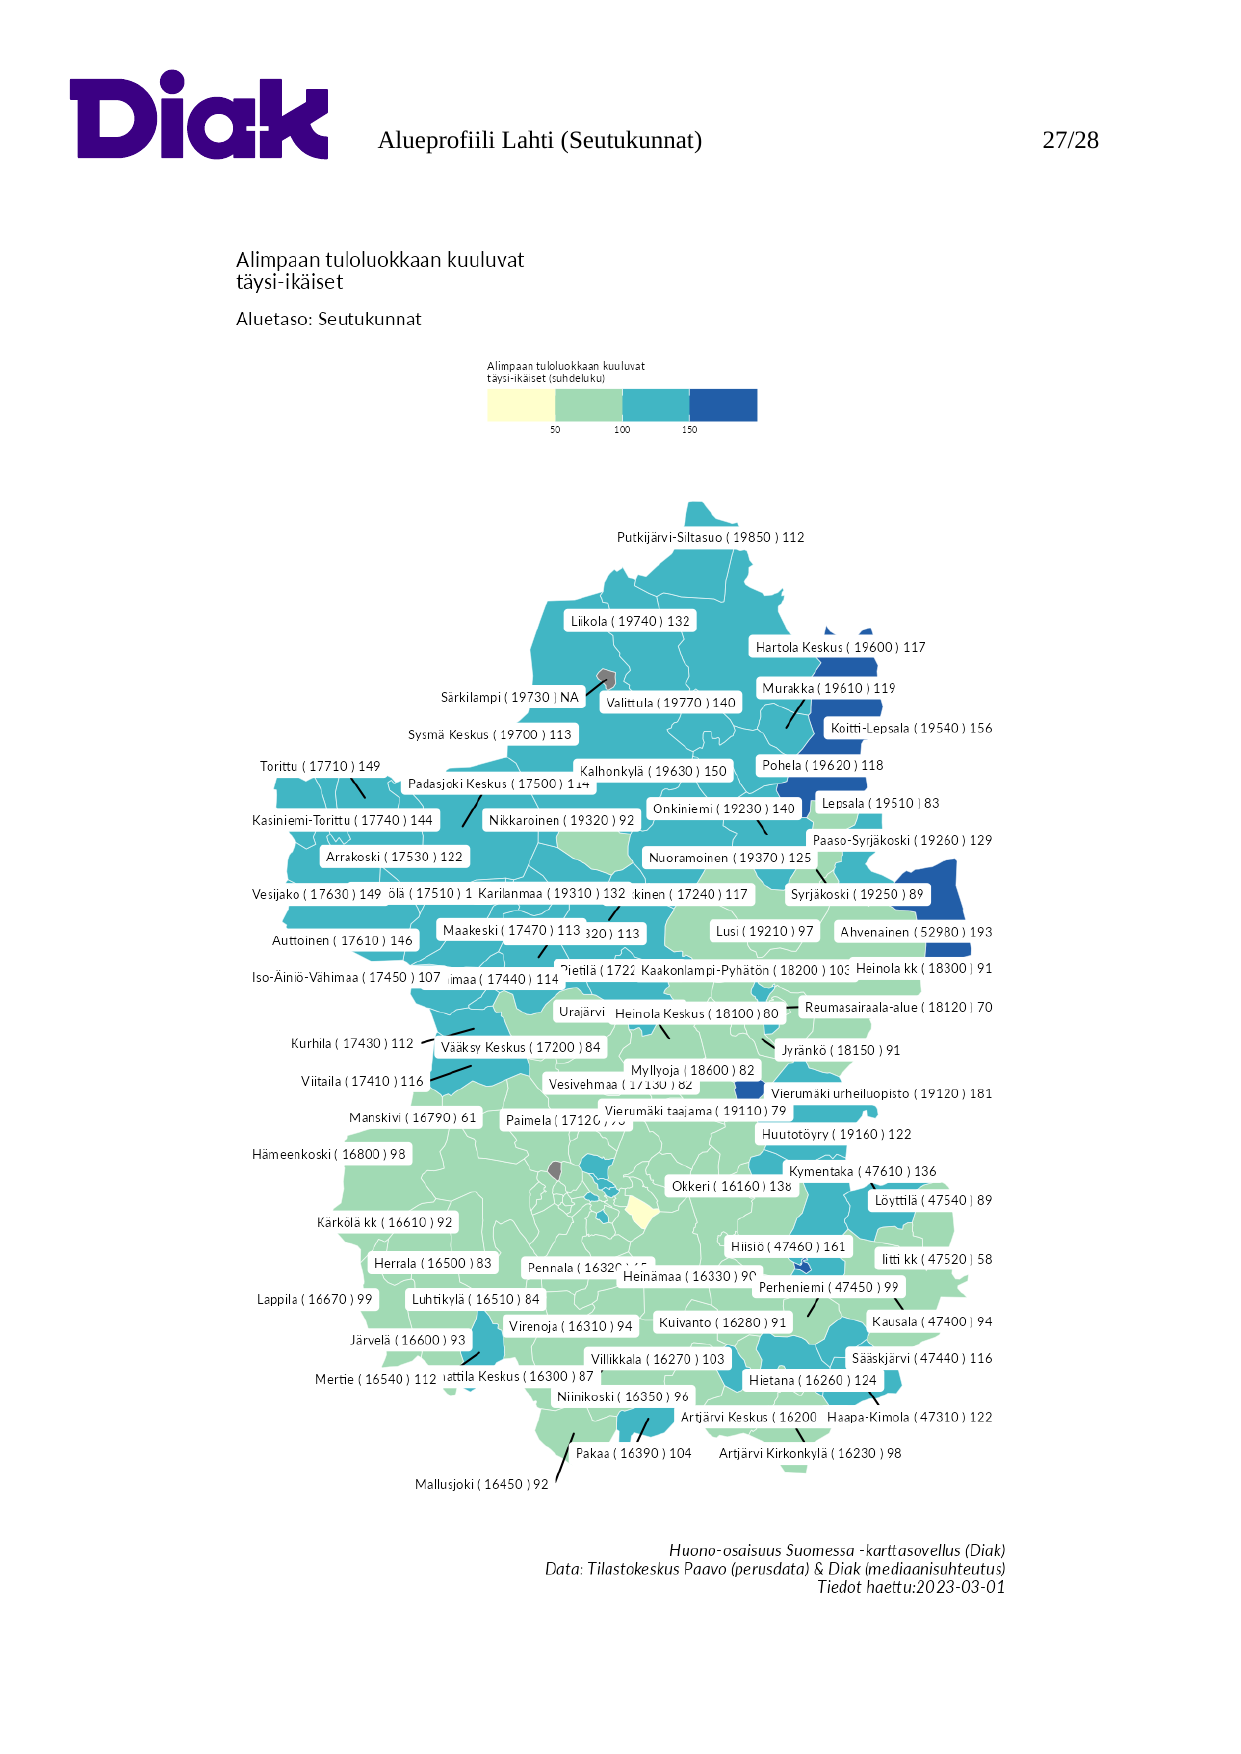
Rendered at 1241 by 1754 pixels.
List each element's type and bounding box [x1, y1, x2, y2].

picture [61, 196, 1179, 1651]
